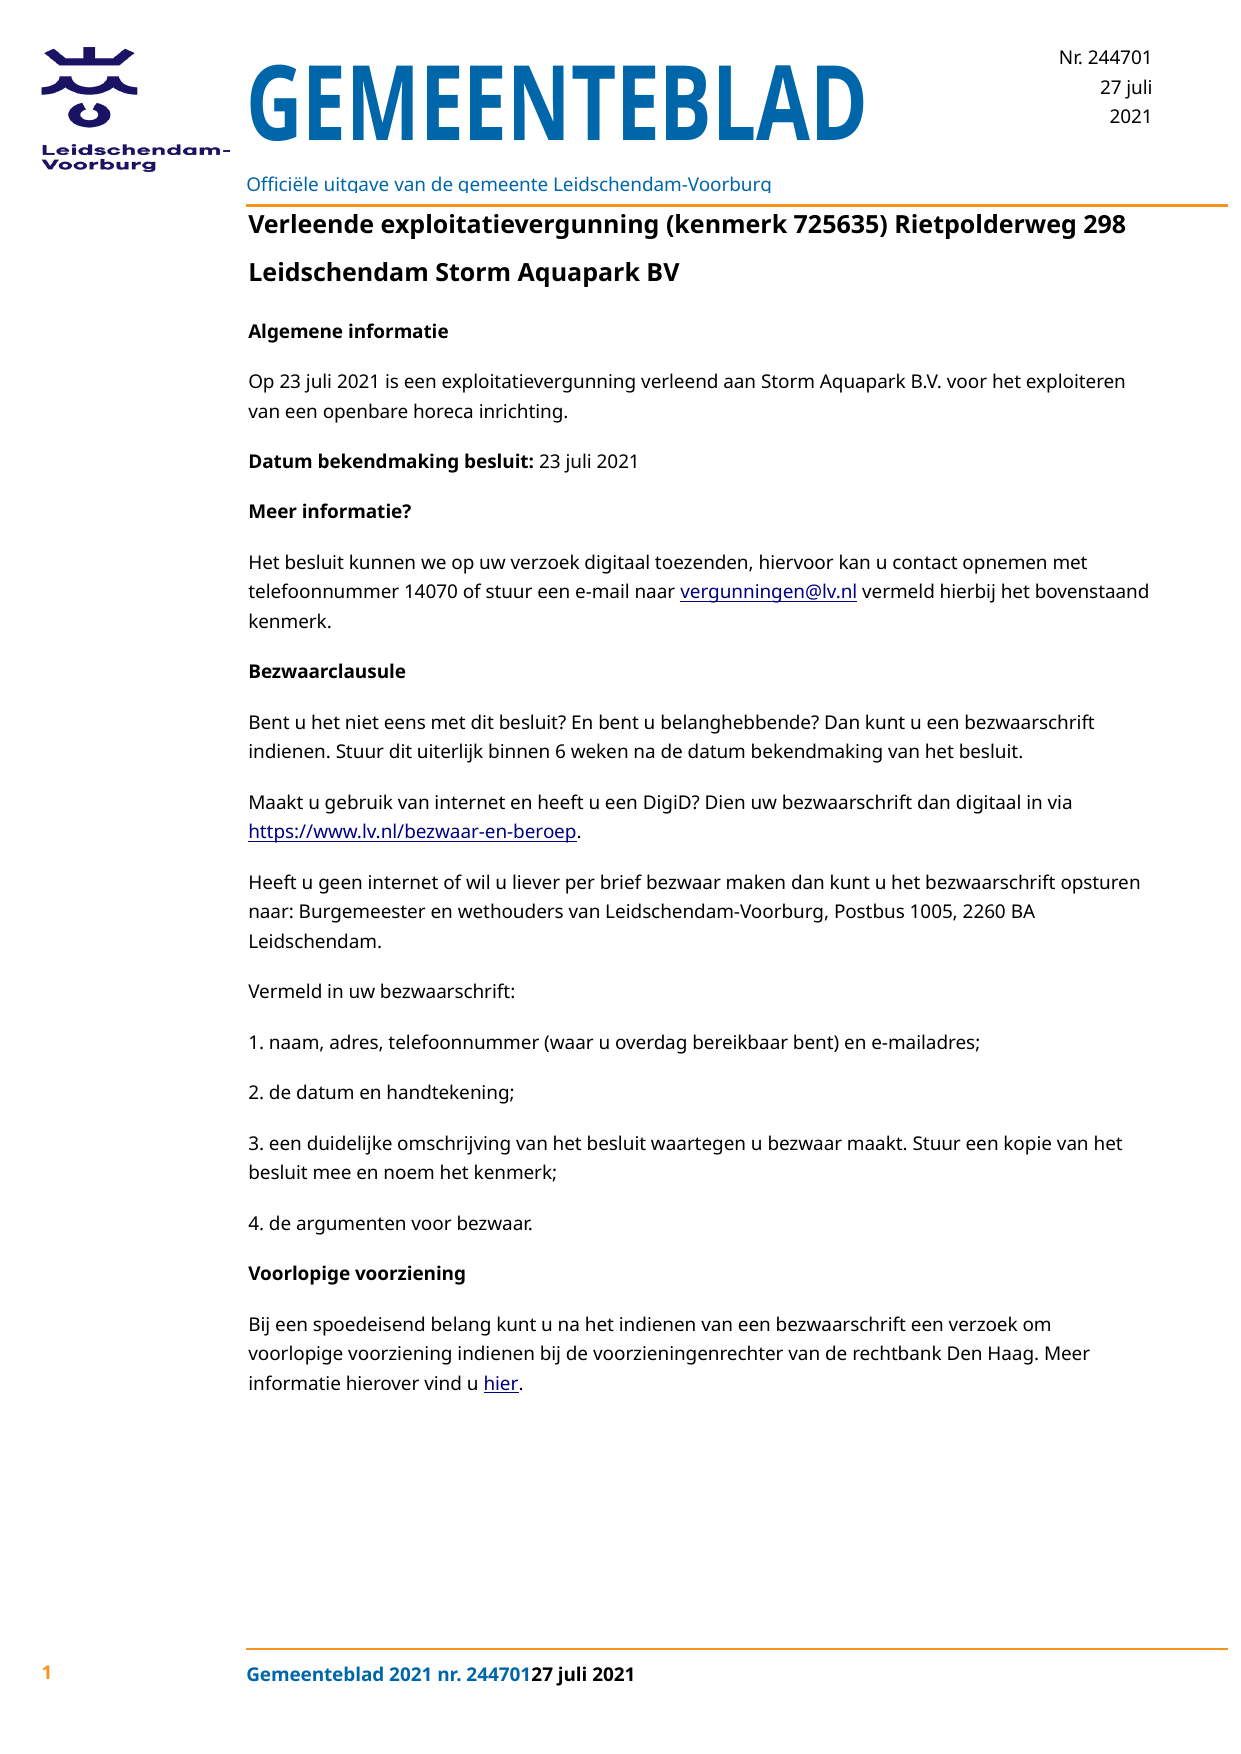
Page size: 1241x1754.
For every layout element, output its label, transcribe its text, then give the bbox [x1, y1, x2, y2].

text 1. naam, adres, telefoonnummer (waar u overdag bereikbaar bent) en e-mailadres; [248, 1029, 1152, 1055]
text Het besluit kunnen we op uw verzoek digitaal toezenden, hiervoor kan u contact opnemen met telefoonnummer 14070 of stuur een e-mail naar vergunningen@lv.nl vermeld hierbij het bovenstaand kenmerk. [248, 549, 1152, 634]
text 2. de datum en handtekening; [248, 1079, 1152, 1105]
text Bezwaarclausule [248, 659, 1152, 684]
text Voorlopige voorziening [248, 1260, 1152, 1286]
text Heeft u geen internet of wil u liever per brief bezwaar maken dan kunt u het bezwaarschrift opsturen naar: Burgemeester en wethouders van Leidschendam-Voorburg, Postbus 1005, 2260 BA Leidschendam. [248, 869, 1152, 954]
picture [41, 47, 231, 172]
text Vermeld in uw bezwaarschrift: [248, 979, 1152, 1004]
text Bij een spoedeisend belang kunt u na het indienen van een bezwaarschrift een verzoek om voorlopige voorziening indienen bij de voorzieningenrechter van de rechtbank Den Haag. Meer informatie hierover vind u hier. [248, 1311, 1152, 1396]
text Bent u het niet eens met dit besluit? En bent u belanghebbende? Dan kunt u een bezwaarschrift indienen. Stuur dit uiterlijk binnen 6 weken na de datum bekendmaking van het besluit. [248, 709, 1152, 764]
text Verleende exploitatievergunning (kenmerk 725635) Rietpolderweg 298 Leidschendam Storm Aquapark BV [248, 207, 1152, 288]
text Op 23 juli 2021 is een exploitatievergunning verleend aan Storm Aquapark B.V. voor het exploiteren van een openbare horeca inrichting. [248, 368, 1152, 424]
text Meer informatie? [248, 499, 1152, 524]
text 4. de argumenten voor bezwaar. [248, 1210, 1152, 1236]
text Algemene informatie [248, 318, 1152, 344]
text Datum bekendmaking besluit: 23 juli 2021 [248, 448, 1152, 474]
text 3. een duidelijke omschrijving van het besluit waartegen u bezwaar maakt. Stuur een kopie van het besluit mee en noem het kenmerk; [248, 1130, 1152, 1185]
text Maakt u gebruik van internet en heeft u een DigiD? Dien uw bezwaarschrift dan digitaal in via https://www.lv.nl/bezwaar-en-beroep. [248, 789, 1152, 844]
